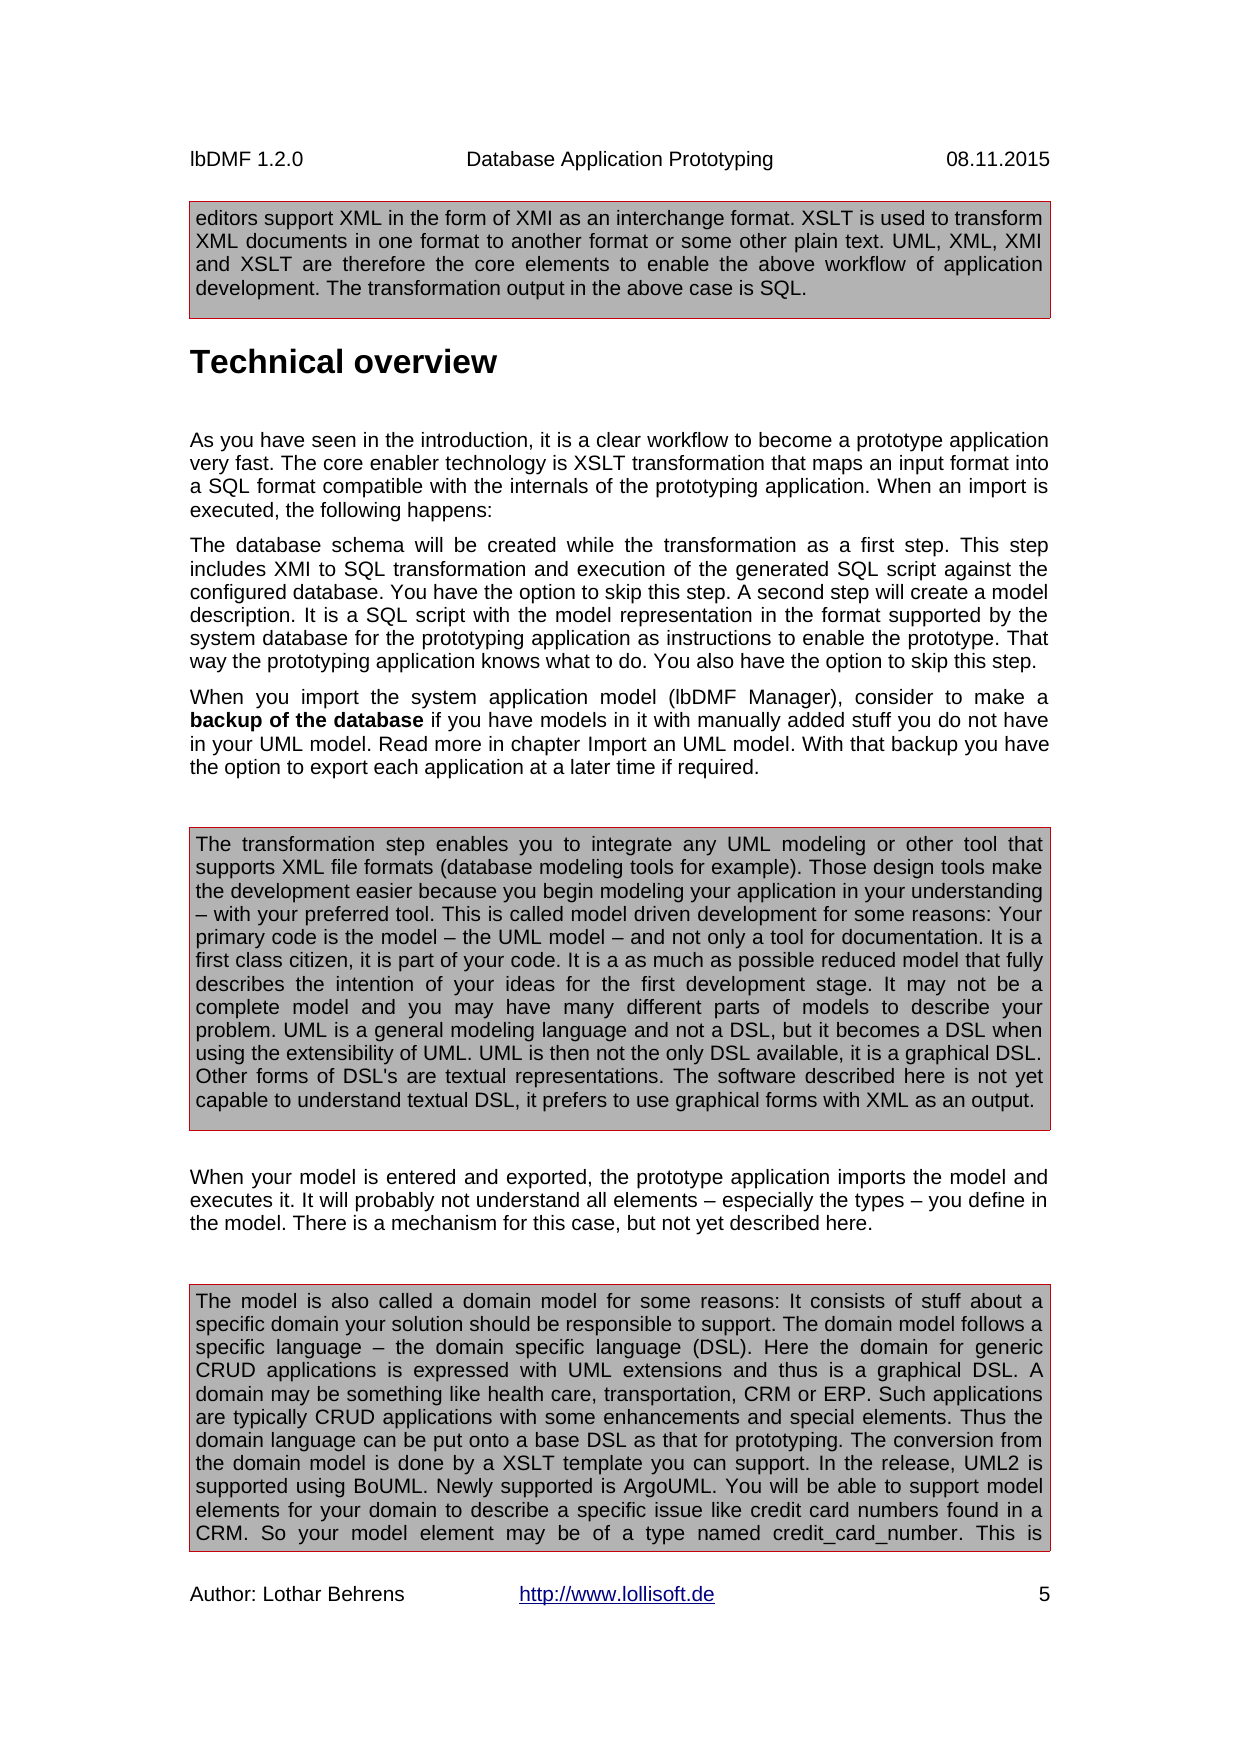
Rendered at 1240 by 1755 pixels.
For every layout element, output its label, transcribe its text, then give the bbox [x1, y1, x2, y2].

text When your model is entered and exported, the prototype application imports the model and executes it. It will probably not understand all elements – especially the types – you define in the model. There is a mechanism for this case, but not yet described here. [189, 1166, 1050, 1235]
table_header The model is also called a domain model for some reasons: It consists of stuff about a specific domain your solution should be responsible to support. The domain model follows a specific language – the domain specific language (DSL). Here the domain for generic CRUD applications is expressed with UML extensions and thus is a graphical DSL. A domain may be something like health care, transportation, CRM or ERP. Such applications are typically CRUD applications with some enhancements and special elements. Thus the domain language can be put onto a base DSL as that for prototyping. The conversion from the domain model is done by a XSLT template you can support. In the release, UML2 is supported using BoUML. Newly supported is ArgoUML. You will be able to support model elements for your domain to describe a specific issue like credit card numbers found in a CRM. So your model element may be of a type named credit_card_number. This is [190, 1285, 1050, 1551]
text When you import the system application model (lbDMF Manager), consider to make a backup of the database if you have models in it with manually added stuff you do not have in your UML model. Read more in chapter Import an UML model. With that backup you have the option to export each application at a later time if required. [189, 686, 1050, 779]
text As you have seen in the introduction, it is a clear workflow to become a prototype application very fast. The core enabler technology is XSLT transformation that maps an input format into a SQL format compatible with the internals of the prototyping application. When an import is executed, the following happens: [189, 428, 1050, 521]
text The database schema will be created while the transformation as a first step. This step includes XMI to SQL transformation and execution of the generated SQL script against the configured database. You have the option to skip this step. A second step will create a model description. It is a SQL script with the model representation in the format supported by the system database for the prototyping application as instructions to enable the prototype. That way the prototyping application knows what to do. You also have the option to skip this step. [189, 534, 1050, 673]
table_header editors support XML in the form of XMI as an interchange format. XSLT is used to transform XML documents in one format to another format or some other plain text. UML, XML, XMI and XSLT are therefore the core elements to enable the above workflow of application development. The transformation output in the above case is SQL. [190, 202, 1050, 318]
table_header The transformation step enables you to integrate any UML modeling or other tool that supports XML file formats (database modeling tools for example). Those design tools make the development easier because you begin modeling your application in your understanding – with your preferred tool. This is called model driven development for some reasons: Your primary code is the model – the UML model – and not only a tool for documentation. It is a first class citizen, it is part of your code. It is a as much as possible reduced model that fully describes the intention of your ideas for the first development stage. It may not be a complete model and you may have many different parts of models to describe your problem. UML is a general modeling language and not a DSL, but it becomes a DSL when using the extensibility of UML. UML is then not the only DSL available, it is a graphical DSL. Other forms of DSL's are textual representations. The software described here is not yet capable to understand textual DSL, it prefers to use graphical forms with XML as an output. [190, 828, 1050, 1130]
subtitle Technical overview [189, 343, 1050, 380]
